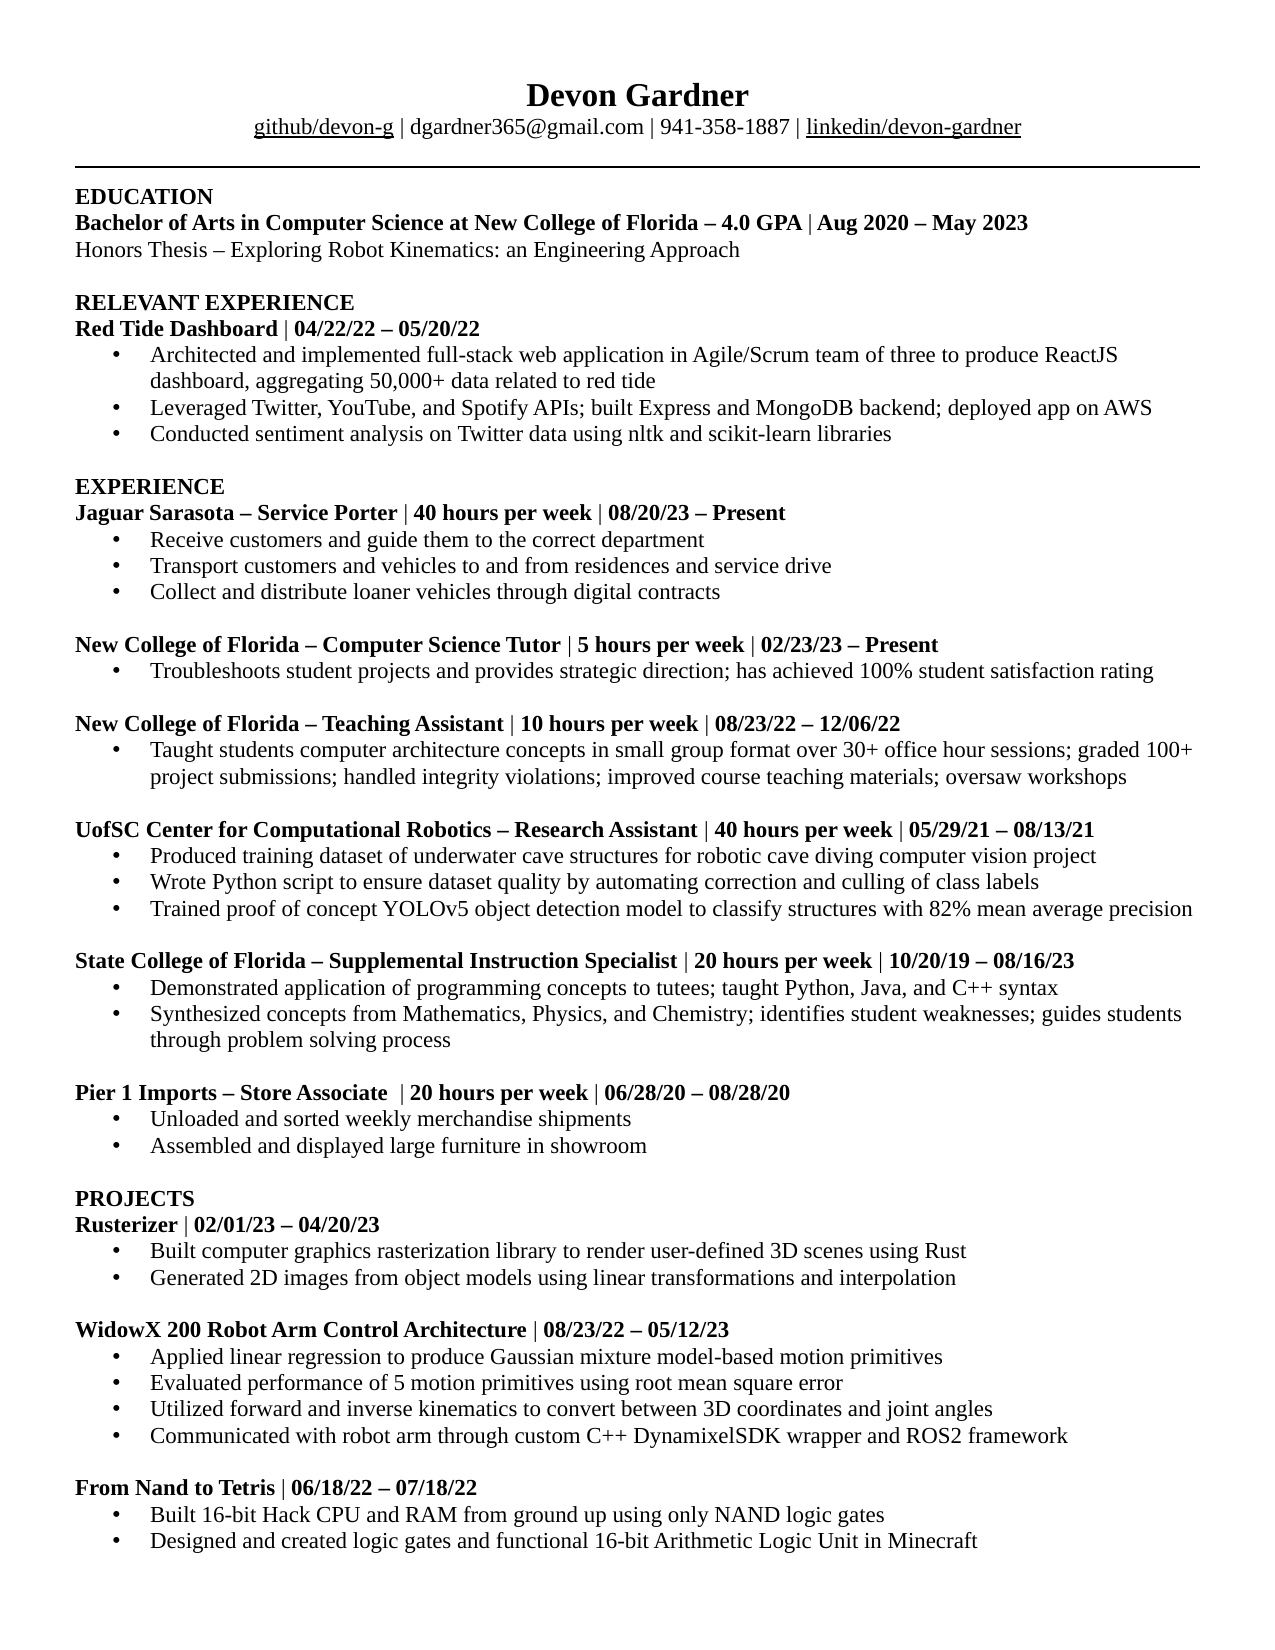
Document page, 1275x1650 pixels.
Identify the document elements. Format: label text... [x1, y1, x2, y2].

text From Nand to Tetris | 06/18/22 – 07/18/22 [75, 1474, 1200, 1501]
list Receive customers and guide them to the correct department [112, 526, 1200, 552]
text Pier 1 Imports – Store Associate | 20 hours per week | 06/28/20 – 08/28/20 [75, 1079, 1200, 1106]
text New College of Florida – Teaching Assistant | 10 hours per week | 08/23/22 – 12/06/22 [75, 710, 1200, 737]
text github/devon-g | dgardner365@gmail.com | 941-358-1887 | linkedin/devon-gardner [75, 113, 1200, 140]
text Devon Gardner [75, 75, 1200, 113]
list Architected and implemented full-stack web application in Agile/Scrum team of three to produce ReactJS dashboard, aggregating 50,000+ data related to red tide [112, 341, 1200, 394]
list Applied linear regression to produce Gaussian mixture model-based motion primitives [112, 1343, 1200, 1369]
list Built computer graphics rasterization library to render user-defined 3D scenes using Rust [112, 1237, 1200, 1264]
list Taught students computer architecture concepts in small group format over 30+ office hour sessions; graded 100+ project submissions; handled integrity violations; improved course teaching materials; oversaw workshops [112, 737, 1200, 789]
text RELEVANT EXPERIENCE [75, 288, 1200, 315]
text Jaguar Sarasota – Service Porter | 40 hours per week | 08/20/23 – Present [75, 499, 1200, 526]
list Evaluated performance of 5 motion primitives using root mean square error [112, 1369, 1200, 1395]
list Communicated with robot arm through custom C++ DynamixelSDK wrapper and ROS2 framework [112, 1422, 1200, 1448]
list Conducted sentiment analysis on Twitter data using nltk and scikit-learn libraries [112, 420, 1200, 447]
text Rusterizer | 02/01/23 – 04/20/23 [75, 1211, 1200, 1237]
list Designed and created logic gates and functional 16-bit Arithmetic Logic Unit in Minecraft [112, 1527, 1200, 1553]
text EDUCATION [75, 183, 1200, 209]
text Honors Thesis – Exploring Robot Kinematics: an Engineering Approach [75, 236, 1200, 262]
list Collect and distribute loaner vehicles through digital contracts [112, 578, 1200, 605]
list Leveraged Twitter, YouTube, and Spotify APIs; built Express and MongoDB backend; deployed app on AWS [112, 394, 1200, 420]
list Troubleshoots student projects and provides strategic direction; has achieved 100% student satisfaction rating [112, 657, 1200, 684]
text Bachelor of Arts in Computer Science at New College of Florida – 4.0 GPA | Aug 2020 – May 2023 [75, 209, 1200, 236]
list Utilized forward and inverse kinematics to convert between 3D coordinates and joint angles [112, 1395, 1200, 1422]
text State College of Florida – Supplemental Instruction Specialist | 20 hours per week | 10/20/19 – 08/16/23 [75, 947, 1200, 974]
text New College of Florida – Computer Science Tutor | 5 hours per week | 02/23/23 – Present [75, 631, 1200, 657]
list Built 16-bit Hack CPU and RAM from ground up using only NAND logic gates [112, 1501, 1200, 1527]
text WidowX 200 Robot Arm Control Architecture | 08/23/22 – 05/12/23 [75, 1316, 1200, 1343]
list Unloaded and sorted weekly merchandise shipments [112, 1106, 1200, 1132]
list Produced training dataset of underwater cave structures for robotic cave diving computer vision project [112, 842, 1200, 868]
list Assembled and displayed large furniture in showroom [112, 1132, 1200, 1158]
list Trained proof of concept YOLOv5 object detection model to classify structures with 82% mean average precision [112, 895, 1200, 921]
list Generated 2D images from object models using linear transformations and interpolation [112, 1264, 1200, 1290]
list Transport customers and vehicles to and from residences and service drive [112, 552, 1200, 578]
list Synthesized concepts from Mathematics, Physics, and Chemistry; identifies student weaknesses; guides students through problem solving process [112, 1000, 1200, 1053]
text EXPERIENCE [75, 473, 1200, 499]
text PROJECTS [75, 1184, 1200, 1211]
list Wrote Python script to ensure dataset quality by automating correction and culling of class labels [112, 868, 1200, 895]
text Red Tide Dashboard | 04/22/22 – 05/20/22 [75, 315, 1200, 341]
text UofSC Center for Computational Robotics – Research Assistant | 40 hours per week | 05/29/21 – 08/13/21 [75, 816, 1200, 842]
list Demonstrated application of programming concepts to tutees; taught Python, Java, and C++ syntax [112, 974, 1200, 1000]
